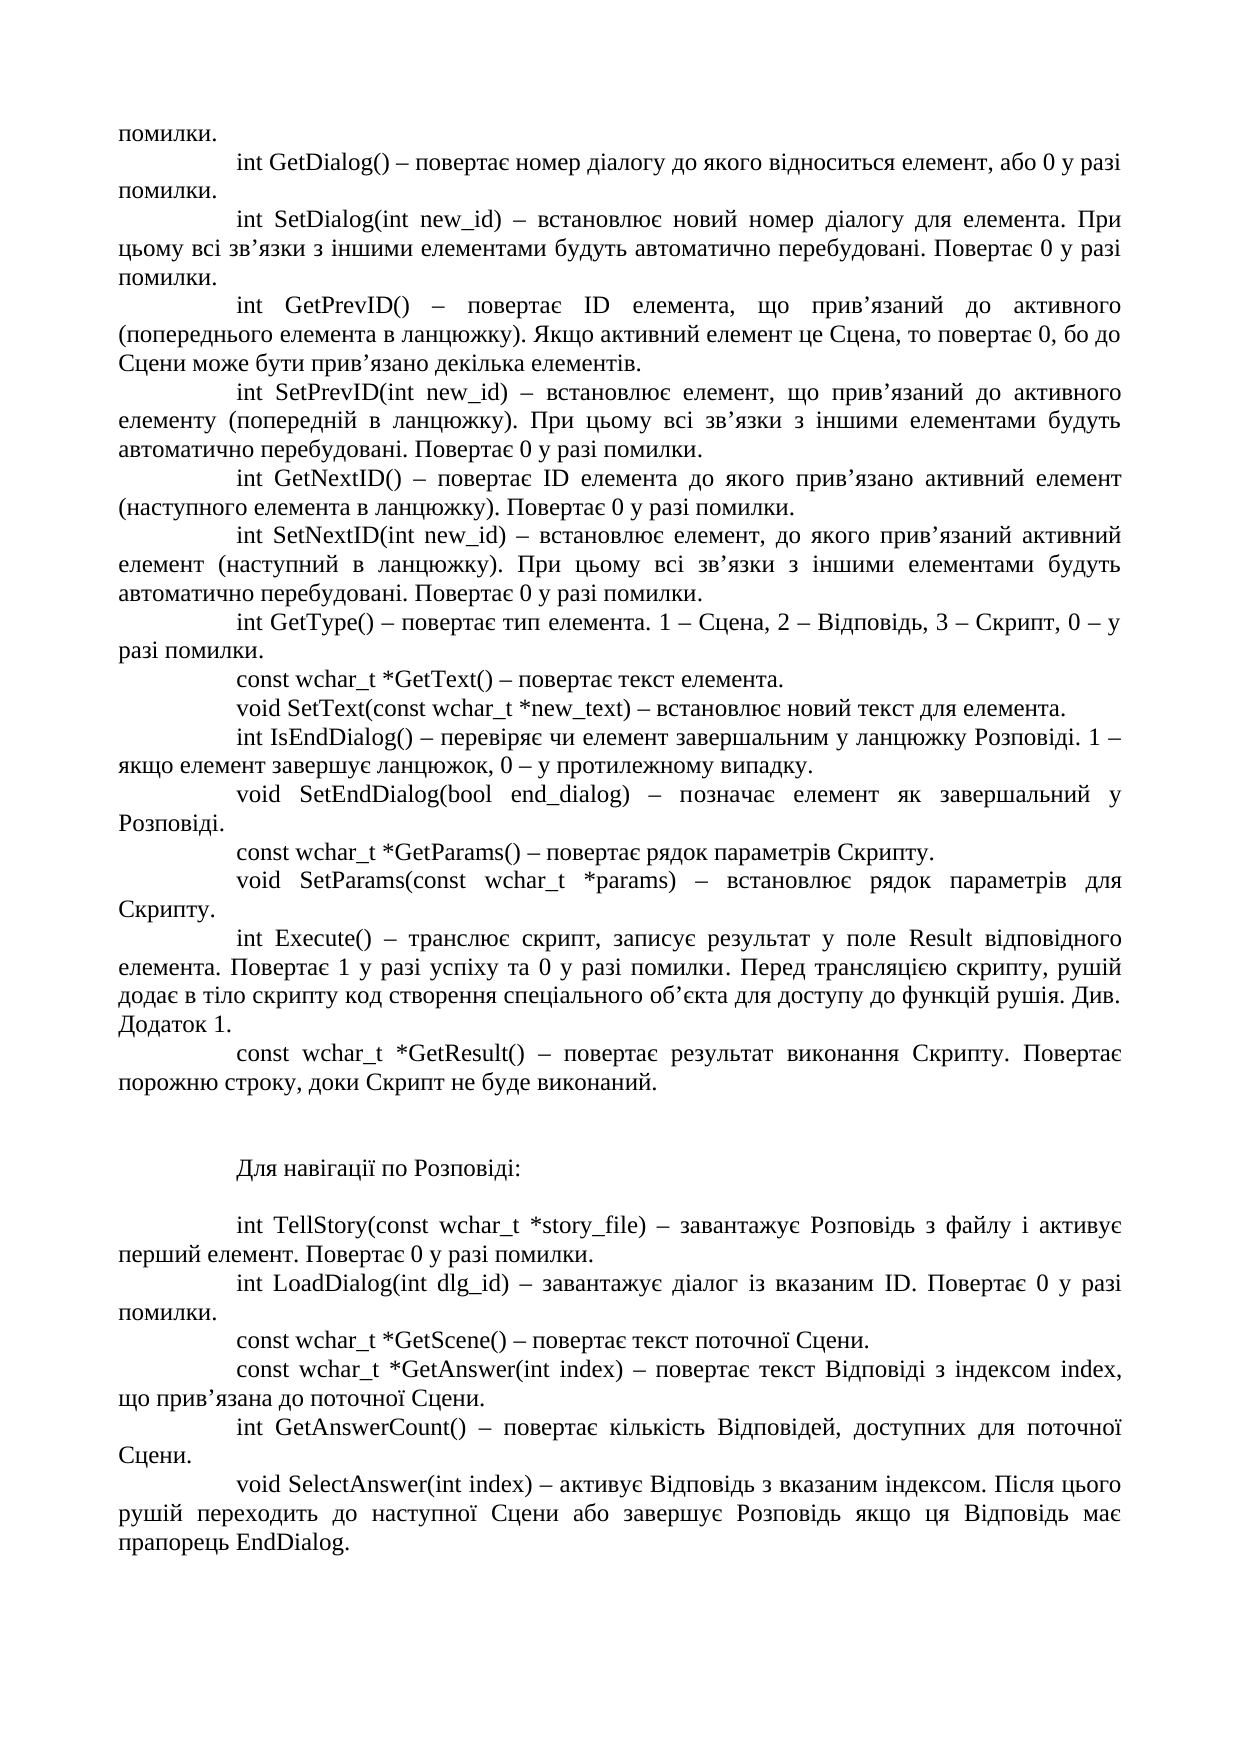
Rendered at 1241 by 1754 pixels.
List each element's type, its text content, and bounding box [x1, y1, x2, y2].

text void SetEndDialog(bool end_dialog) – позначає елемент як завершальний у Розповіді. [118, 779, 1122, 837]
text int SetPrevID(int new_id) – встановлює елемент, що прив’язаний до активного елементу (попередній в ланцюжку). При цьому всі зв’язки з іншими елементами будуть автоматично перебудовані. Повертає 0 у разі помилки. [118, 377, 1122, 463]
text int GetNextID() – повертає ID елемента до якого прив’язано активний елемент (наступного елемента в ланцюжку). Повертає 0 у разі помилки. [118, 463, 1122, 521]
text int GetDialog() – повертає номер діалогу до якого відноситься елемент, або 0 у разі помилки. [118, 147, 1122, 204]
text int GetType() – повертає тип елемента. 1 – Сцена, 2 – Відповідь, 3 – Скрипт, 0 – у разі помилки. [118, 607, 1122, 664]
text Для навігації по Розповіді: [118, 1153, 1122, 1182]
text int GetPrevID() – повертає ID елемента, що прив’язаний до активного (попереднього елемента в ланцюжку). Якщо активний елемент це Сцена, то повертає 0, бо до Сцени може бути прив’язано декілька елементів. [118, 291, 1122, 377]
text const wchar_t *GetAnswer(int index) – повертає текст Відповіді з індексом index, що прив’язана до поточної Сцени. [118, 1354, 1122, 1412]
text int IsEndDialog() – перевіряє чи елемент завершальним у ланцюжку Розповіді. 1 – якщо елемент завершує ланцюжок, 0 – у протилежному випадку. [118, 722, 1122, 779]
text const wchar_t *GetResult() – повертає результат виконання Скрипту. Повертає порожню строку, доки Скрипт не буде виконаний. [118, 1038, 1122, 1096]
text const wchar_t *GetScene() – повертає текст поточної Сцени. [118, 1326, 1122, 1354]
text int GetAnswerCount() – повертає кількість Відповідей, доступних для поточної Сцени. [118, 1412, 1122, 1469]
text const wchar_t *GetText() – повертає текст елемента. [118, 664, 1122, 693]
text void SetText(const wchar_t *new_text) – встановлює новий текст для елемента. [118, 693, 1122, 722]
text int TellStory(const wchar_t *story_file) – завантажує Розповідь з файлу і активує перший елемент. Повертає 0 у разі помилки. [118, 1211, 1122, 1268]
text const wchar_t *GetParams() – повертає рядок параметрів Скрипту. [118, 837, 1122, 866]
text int LoadDialog(int dlg_id) – завантажує діалог із вказаним ID. Повертає 0 у разі помилки. [118, 1268, 1122, 1326]
text int Execute() – транслює скрипт, записує результат у поле Result відповідного елемента. Повертає 1 у разі успіху та 0 у разі помилки. Перед трансляцією скрипту, рушій додає в тіло скрипту код створення спеціального об’єкта для доступу до функцій рушія. Див. Додаток 1. [118, 923, 1122, 1038]
text помилки. [118, 118, 1122, 147]
text int SetNextID(int new_id) – встановлює елемент, до якого прив’язаний активний елемент (наступний в ланцюжку). При цьому всі зв’язки з іншими елементами будуть автоматично перебудовані. Повертає 0 у разі помилки. [118, 521, 1122, 607]
text void SetParams(const wchar_t *params) – встановлює рядок параметрів для Скрипту. [118, 866, 1122, 923]
text int SetDialog(int new_id) – встановлює новий номер діалогу для елемента. При цьому всі зв’язки з іншими елементами будуть автоматично перебудовані. Повертає 0 у разі помилки. [118, 204, 1122, 291]
text void SelectAnswer(int index) – активує Відповідь з вказаним індексом. Після цього рушій переходить до наступної Сцени або завершує Розповідь якщо ця Відповідь має прапорець EndDialog. [118, 1469, 1122, 1556]
